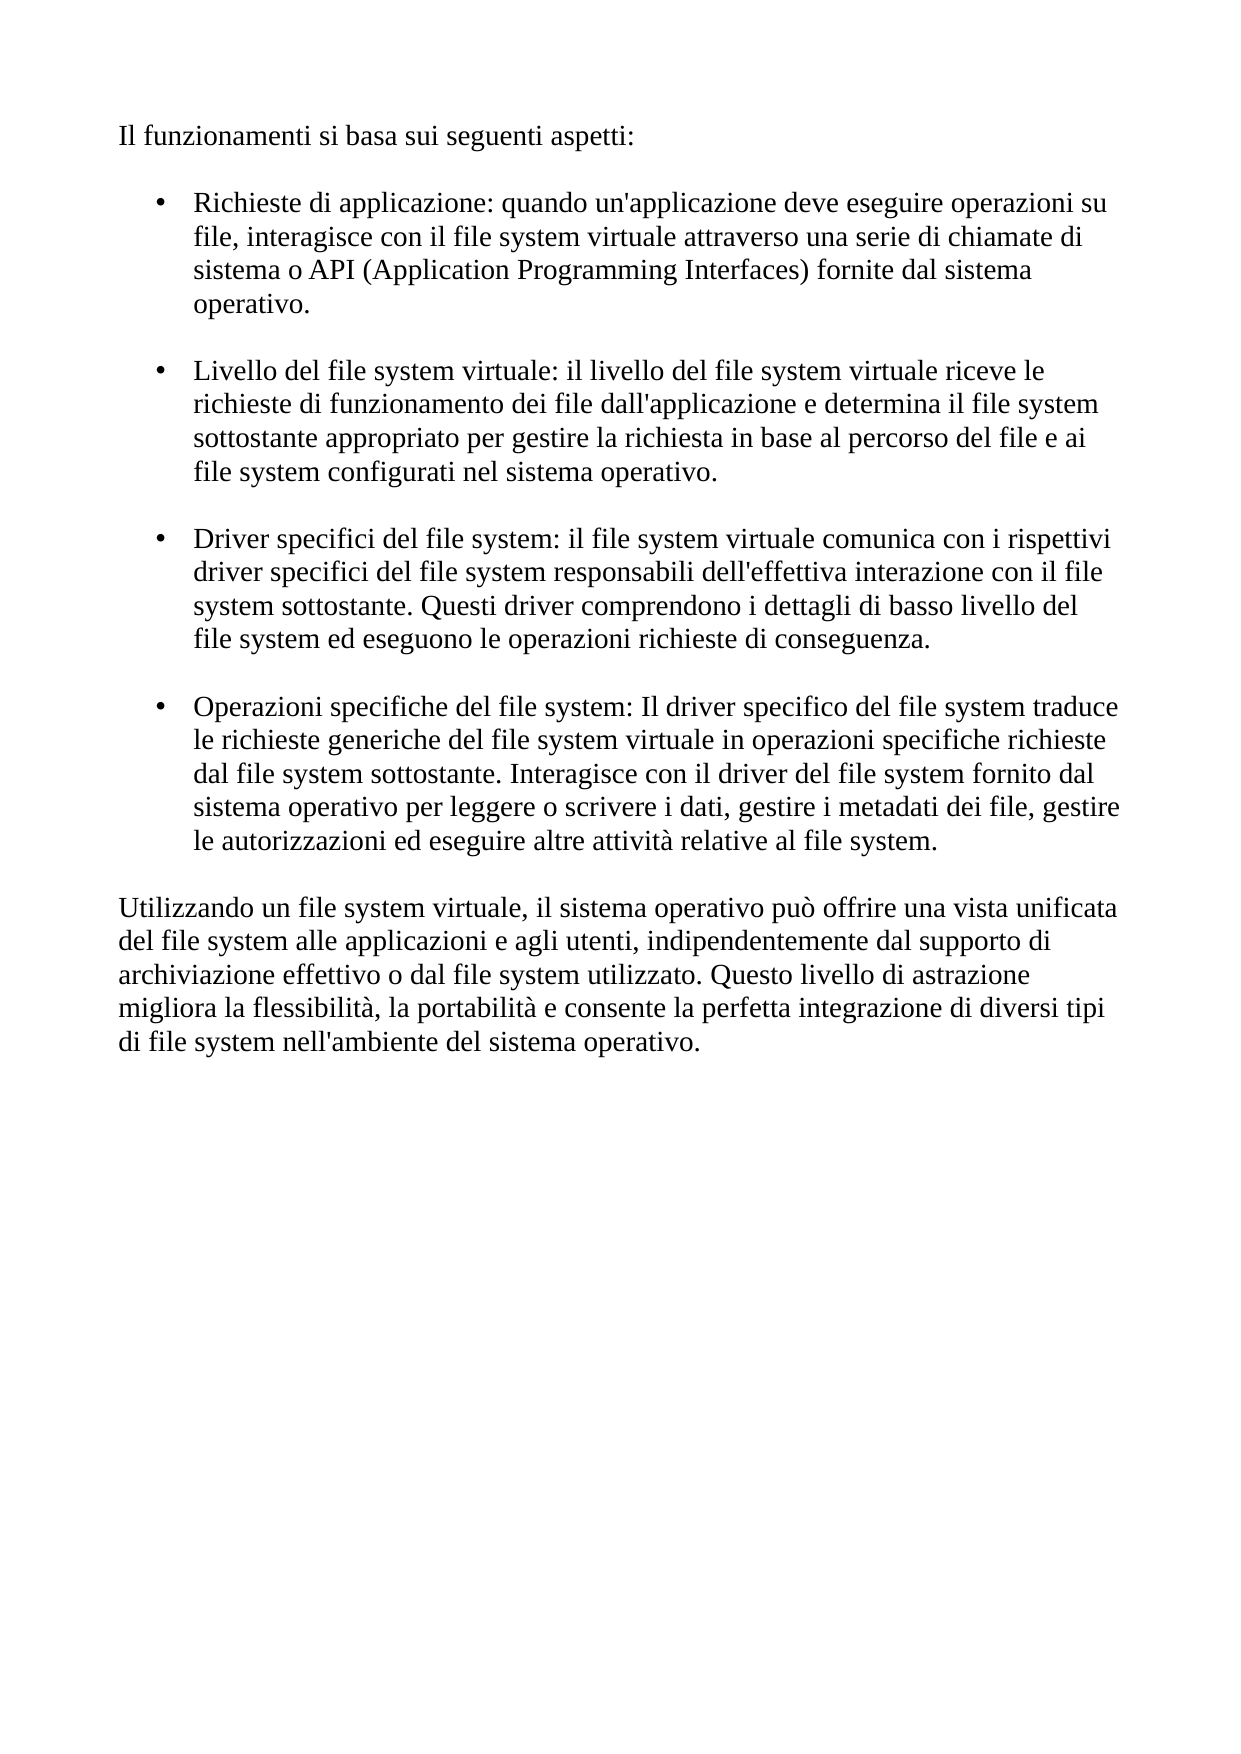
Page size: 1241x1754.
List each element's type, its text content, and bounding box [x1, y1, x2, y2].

list Livello del file system virtuale: il livello del file system virtuale riceve le richieste di funzionamento dei file dall'applicazione e determina il file system sottostante appropriato per gestire la richiesta in base al percorso del file e ai file system configurati nel sistema operativo. [156, 353, 1122, 487]
list Driver specifici del file system: il file system virtuale comunica con i rispettivi driver specifici del file system responsabili dell'effettiva interazione con il file system sottostante. Questi driver comprendono i dettagli di basso livello del file system ed eseguono le operazioni richieste di conseguenza. [156, 521, 1122, 655]
list Richieste di applicazione: quando un'applicazione deve eseguire operazioni su file, interagisce con il file system virtuale attraverso una serie di chiamate di sistema o API (Application Programming Interfaces) fornite dal sistema operativo. [156, 185, 1122, 319]
text Il funzionamenti si basa sui seguenti aspetti: [118, 118, 1122, 152]
text Utilizzando un file system virtuale, il sistema operativo può offrire una vista unificata del file system alle applicazioni e agli utenti, indipendentemente dal supporto di archiviazione effettivo o dal file system utilizzato. Questo livello di astrazione migliora la flessibilità, la portabilità e consente la perfetta integrazione di diversi tipi di file system nell'ambiente del sistema operativo. [118, 890, 1122, 1058]
list Operazioni specifiche del file system: Il driver specifico del file system traduce le richieste generiche del file system virtuale in operazioni specifiche richieste dal file system sottostante. Interagisce con il driver del file system fornito dal sistema operativo per leggere o scrivere i dati, gestire i metadati dei file, gestire le autorizzazioni ed eseguire altre attività relative al file system. [156, 689, 1122, 856]
